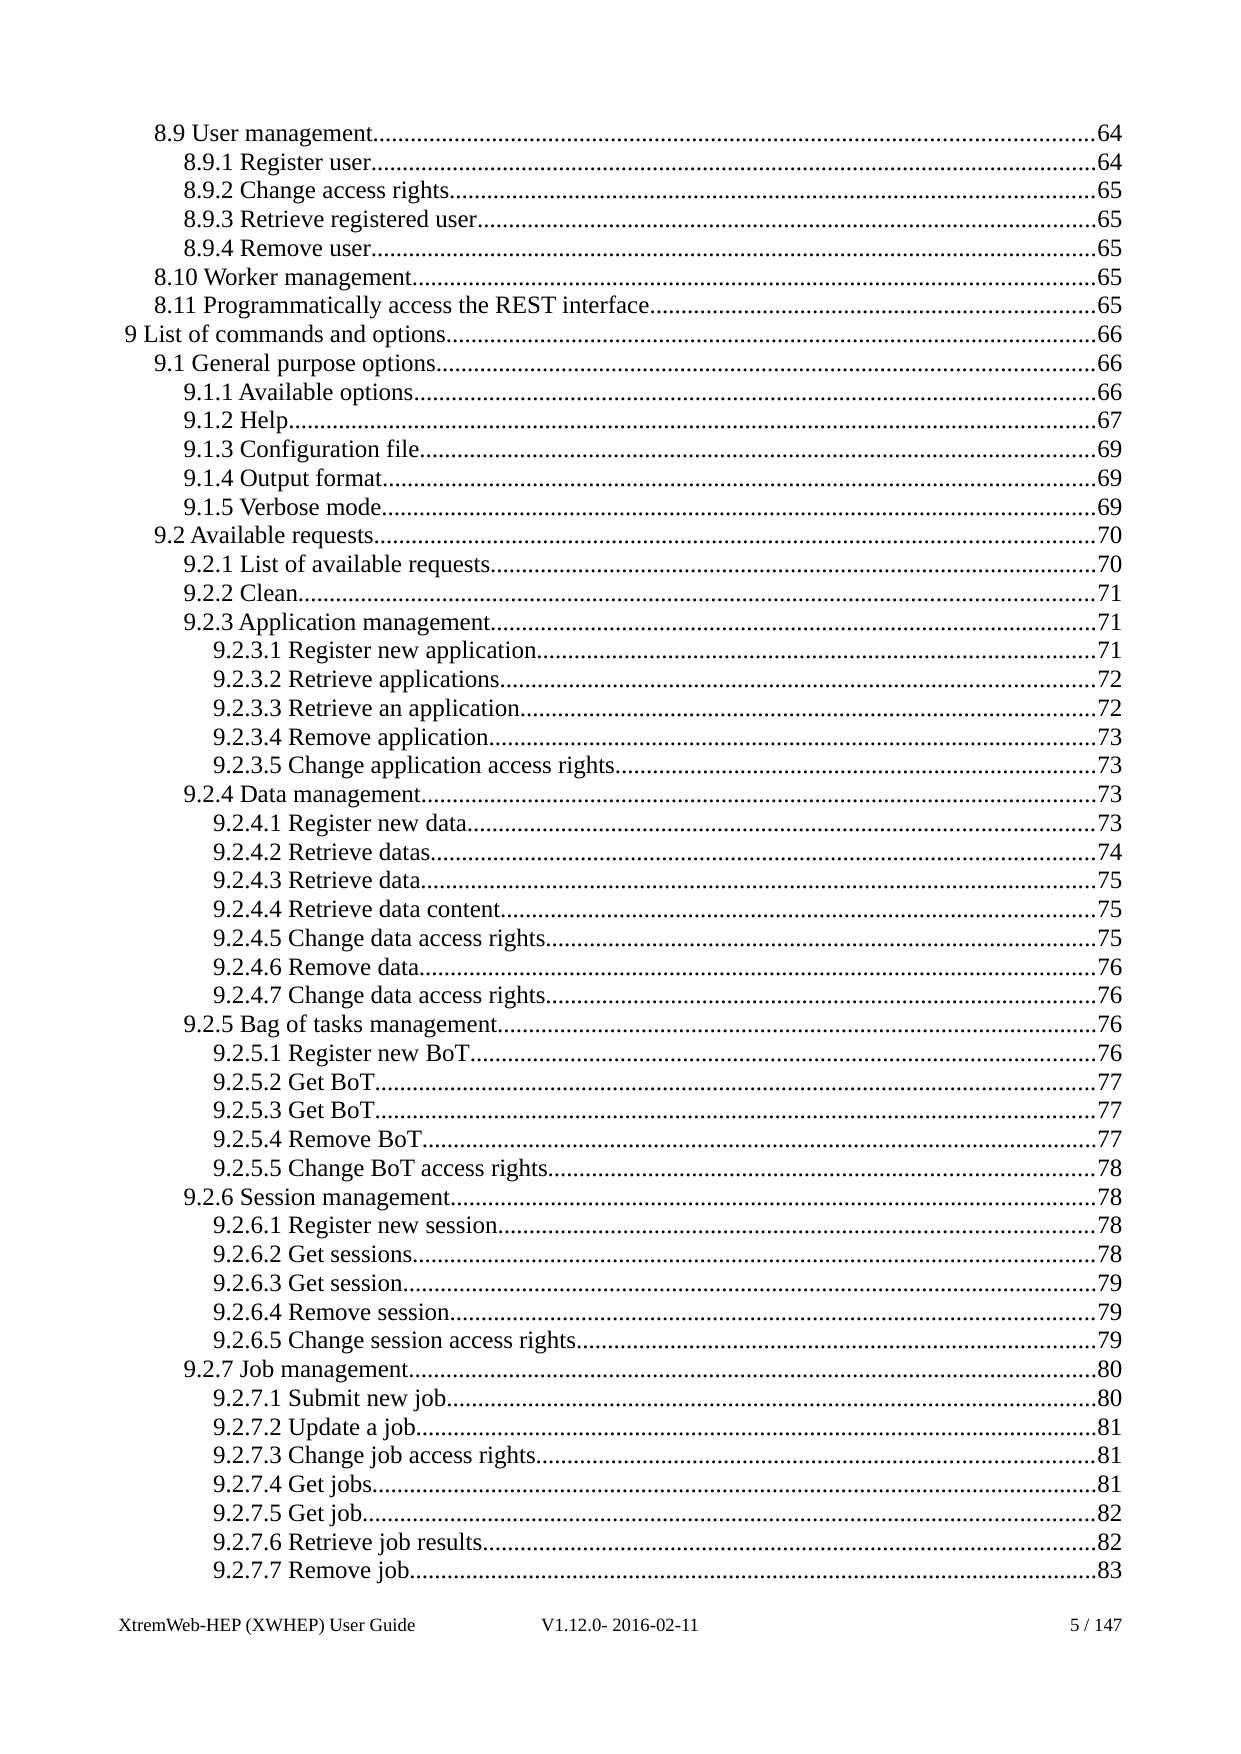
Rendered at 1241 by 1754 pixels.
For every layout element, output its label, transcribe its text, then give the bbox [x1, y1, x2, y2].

text 8.9 User management 64 [148, 118, 1122, 147]
text 9.2.5.2 Get BoT 77 [207, 1067, 1122, 1096]
text 9.2.6.3 Get session 79 [207, 1268, 1122, 1297]
text 9.2.3.5 Change application access rights 73 [207, 751, 1122, 779]
text 9.2.6.1 Register new session 78 [207, 1211, 1122, 1239]
text 9.2.4 Data management 73 [177, 779, 1122, 808]
text 9.2.6.5 Change session access rights 79 [207, 1326, 1122, 1354]
text 9.2.7 Job management 80 [177, 1354, 1122, 1383]
text 9.1.2 Help 67 [177, 406, 1122, 434]
text 9.2.7.7 Remove job 83 [207, 1556, 1122, 1584]
text 9.2.2 Clean 71 [177, 578, 1122, 607]
text 9.2.7.1 Submit new job 80 [207, 1383, 1122, 1412]
text 9.1.3 Configuration file 69 [177, 434, 1122, 463]
text 9 List of commands and options 66 [118, 319, 1122, 348]
text 9.1.5 Verbose mode 69 [177, 492, 1122, 521]
text 9.2.4.1 Register new data 73 [207, 808, 1122, 837]
text 9.2.5 Bag of tasks management 76 [177, 1009, 1122, 1038]
text 9.2.7.6 Retrieve job results 82 [207, 1527, 1122, 1556]
text 8.11 Programmatically access the REST interface 65 [148, 291, 1122, 319]
text 9.2.4.7 Change data access rights 76 [207, 981, 1122, 1009]
text 9.2.3.3 Retrieve an application 72 [207, 693, 1122, 722]
text 8.10 Worker management 65 [148, 262, 1122, 291]
text 9.2.4.5 Change data access rights 75 [207, 923, 1122, 952]
text 9.2.7.4 Get jobs 81 [207, 1469, 1122, 1498]
text 9.2.6.2 Get sessions 78 [207, 1239, 1122, 1268]
text 8.9.1 Register user 64 [177, 147, 1122, 176]
text 9.2.4.4 Retrieve data content 75 [207, 894, 1122, 923]
text 9.2.3.2 Retrieve applications 72 [207, 664, 1122, 693]
text 9.2.5.1 Register new BoT 76 [207, 1038, 1122, 1067]
text 9.2.5.3 Get BoT 77 [207, 1096, 1122, 1124]
text 9.1.4 Output format 69 [177, 463, 1122, 492]
text 9.2.4.3 Retrieve data 75 [207, 866, 1122, 894]
text 9.2.1 List of available requests 70 [177, 549, 1122, 578]
text 8.9.4 Remove user 65 [177, 233, 1122, 262]
text 8.9.2 Change access rights 65 [177, 176, 1122, 204]
text 9.1.1 Available options 66 [177, 377, 1122, 406]
text 9.2.7.3 Change job access rights 81 [207, 1441, 1122, 1469]
text 9.2.3.4 Remove application 73 [207, 722, 1122, 751]
text 9.2.3 Application management 71 [177, 607, 1122, 636]
text 9.2.6.4 Remove session 79 [207, 1297, 1122, 1326]
text 9.2.6 Session management 78 [177, 1182, 1122, 1211]
text 9.2 Available requests 70 [148, 521, 1122, 549]
text 9.1 General purpose options 66 [148, 348, 1122, 377]
text 9.2.7.2 Update a job 81 [207, 1412, 1122, 1441]
text 8.9.3 Retrieve registered user 65 [177, 204, 1122, 233]
text 9.2.7.5 Get job 82 [207, 1498, 1122, 1527]
text 9.2.3.1 Register new application 71 [207, 636, 1122, 664]
text 9.2.4.6 Remove data 76 [207, 952, 1122, 981]
text 9.2.4.2 Retrieve datas 74 [207, 837, 1122, 866]
text 9.2.5.5 Change BoT access rights 78 [207, 1153, 1122, 1182]
text 9.2.5.4 Remove BoT 77 [207, 1124, 1122, 1153]
